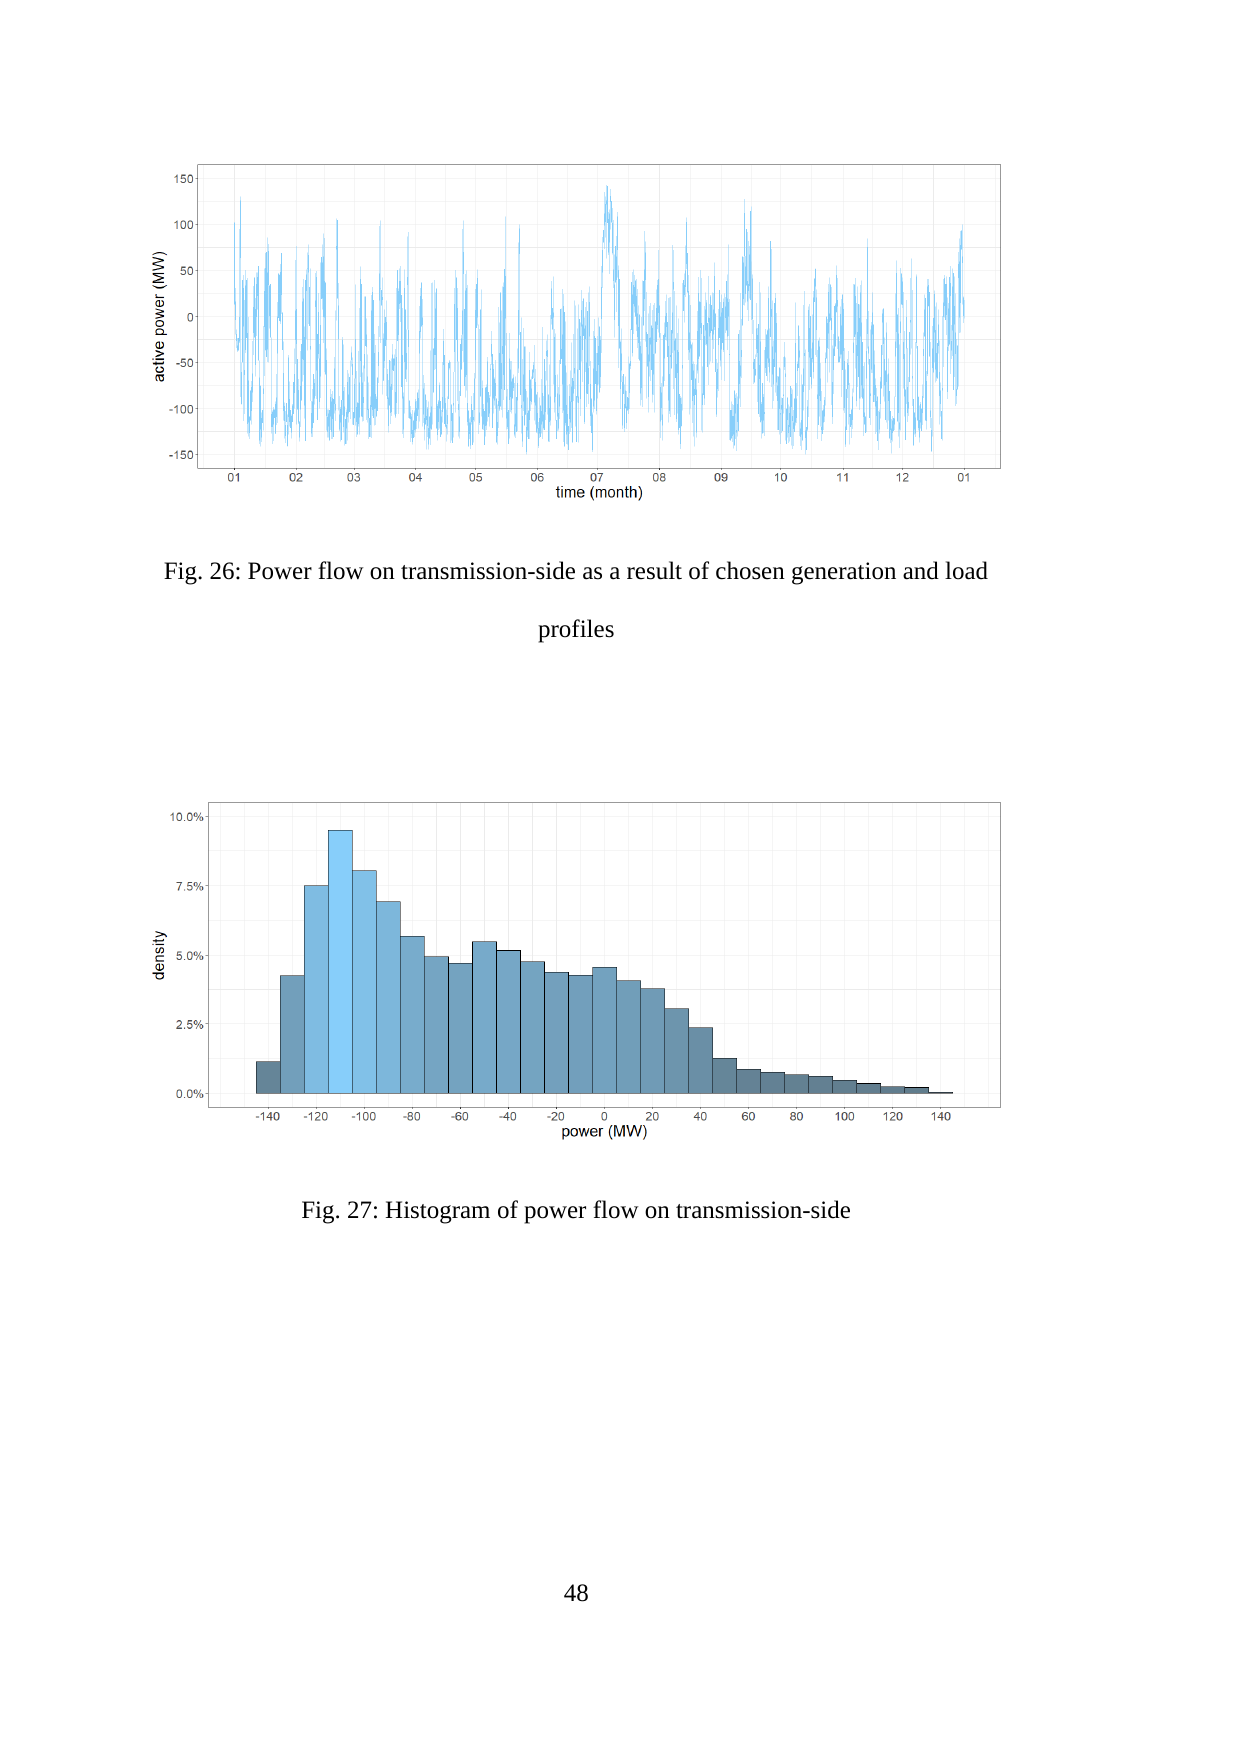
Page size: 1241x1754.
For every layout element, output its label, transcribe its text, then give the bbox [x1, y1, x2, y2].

text Fig. 26: Power flow on transmission-side as a result of chosen generation and load profiles [148, 556, 1004, 643]
picture [147, 160, 1005, 503]
picture [147, 798, 1005, 1142]
text Fig. 27: Histogram of power flow on transmission-side [148, 1195, 1004, 1224]
